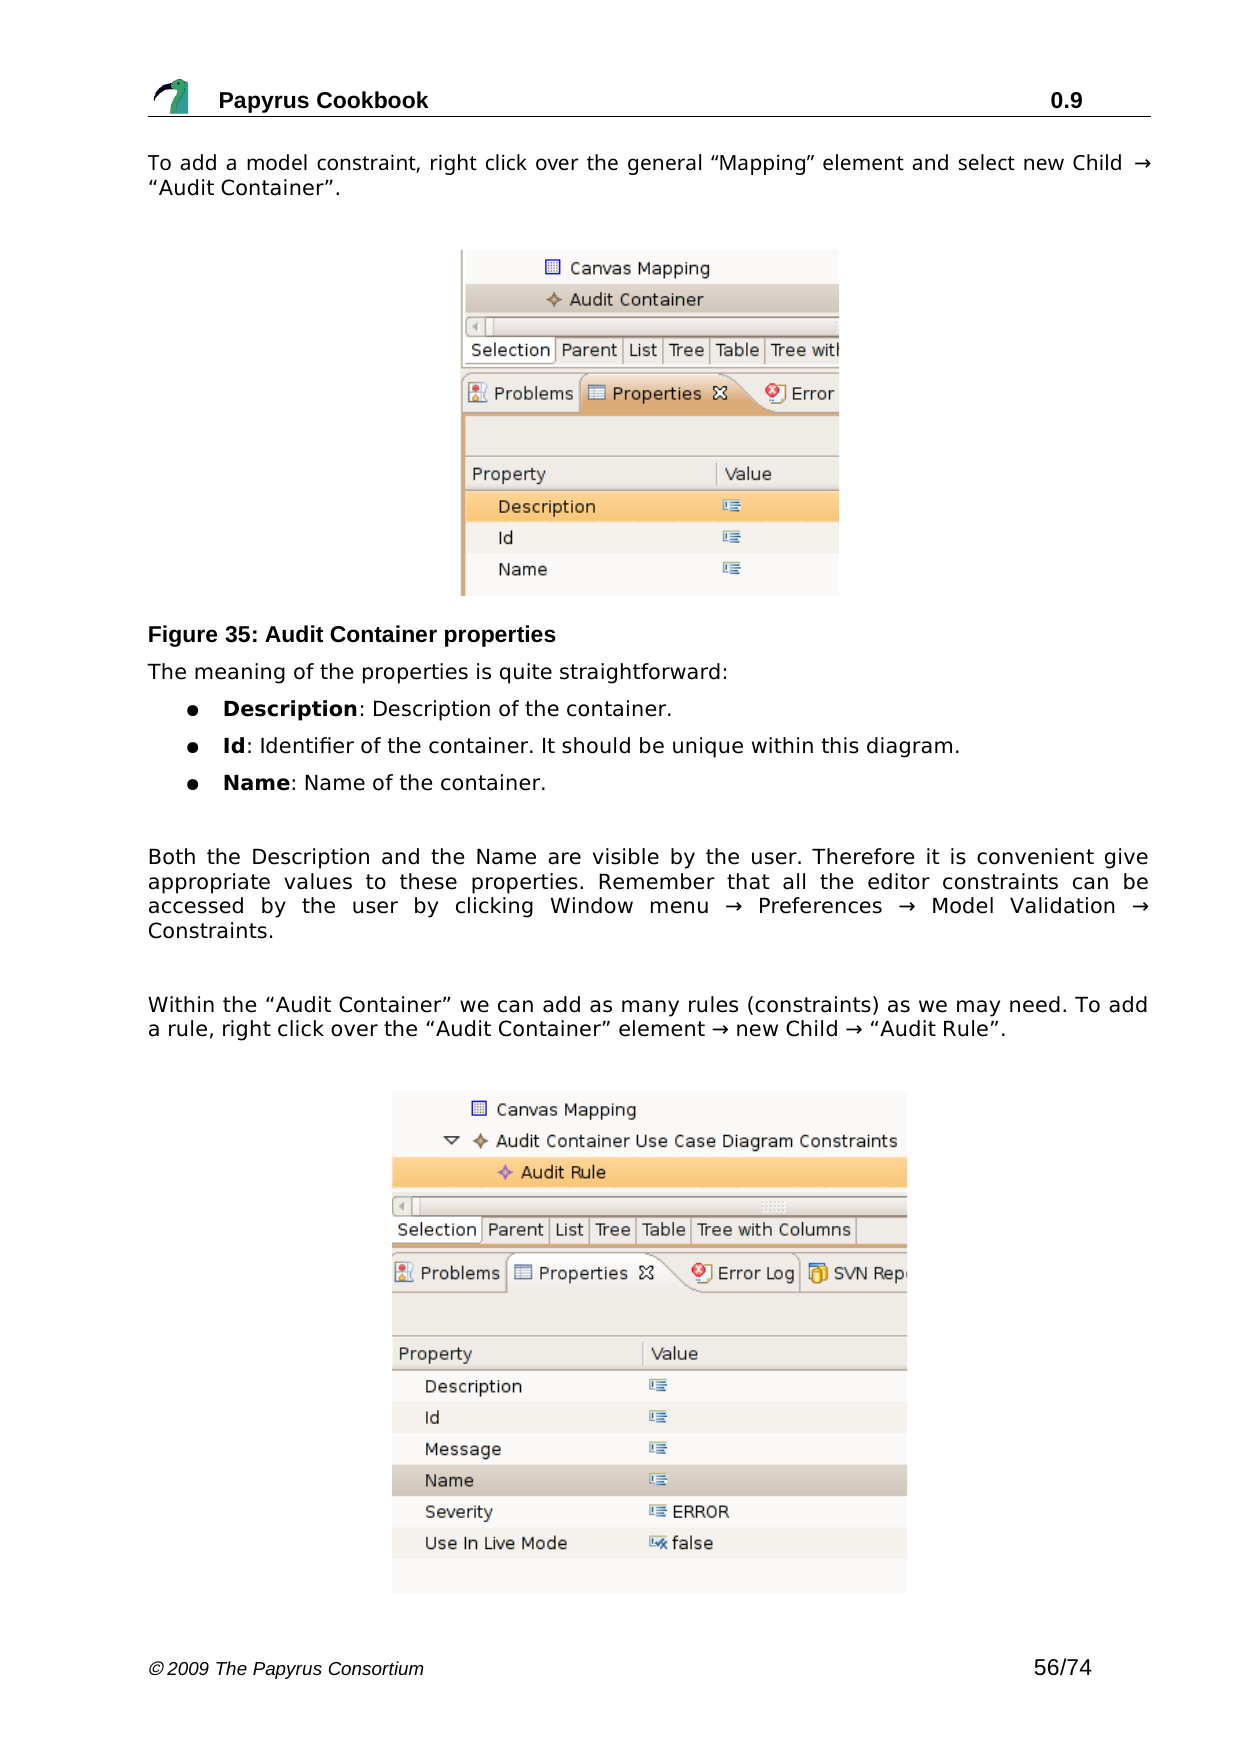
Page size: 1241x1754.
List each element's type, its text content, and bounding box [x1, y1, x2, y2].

picture [153, 79, 189, 114]
text Both the Description and the Name are visible by the user. Therefore it is convenient give appropriate values to these properties. Remember that all the editor constraints can be accessed by the user by clicking Window menu → Preferences → Model Validation → Constraints. [148, 845, 1151, 943]
picture [392, 1091, 908, 1593]
text To add a model constraint, right click over the general “Mapping” element and select new Child → “Audit Container”. [148, 148, 1151, 201]
list Id: Identifier of the container. It should be unique within this diagram. [185, 734, 1151, 759]
list Name: Name of the container. [185, 771, 1151, 796]
text Figure 35: Audit Container properties [148, 621, 1151, 648]
list Description: Description of the container. [185, 697, 1151, 722]
picture [460, 250, 840, 596]
text The meaning of the properties is quite straightforward: [148, 660, 1151, 685]
text Within the “Audit Container” we can add as many rules (constraints) as we may need. To add a rule, right click over the “Audit Container” element → new Child → “Audit Rule”. [148, 993, 1151, 1042]
